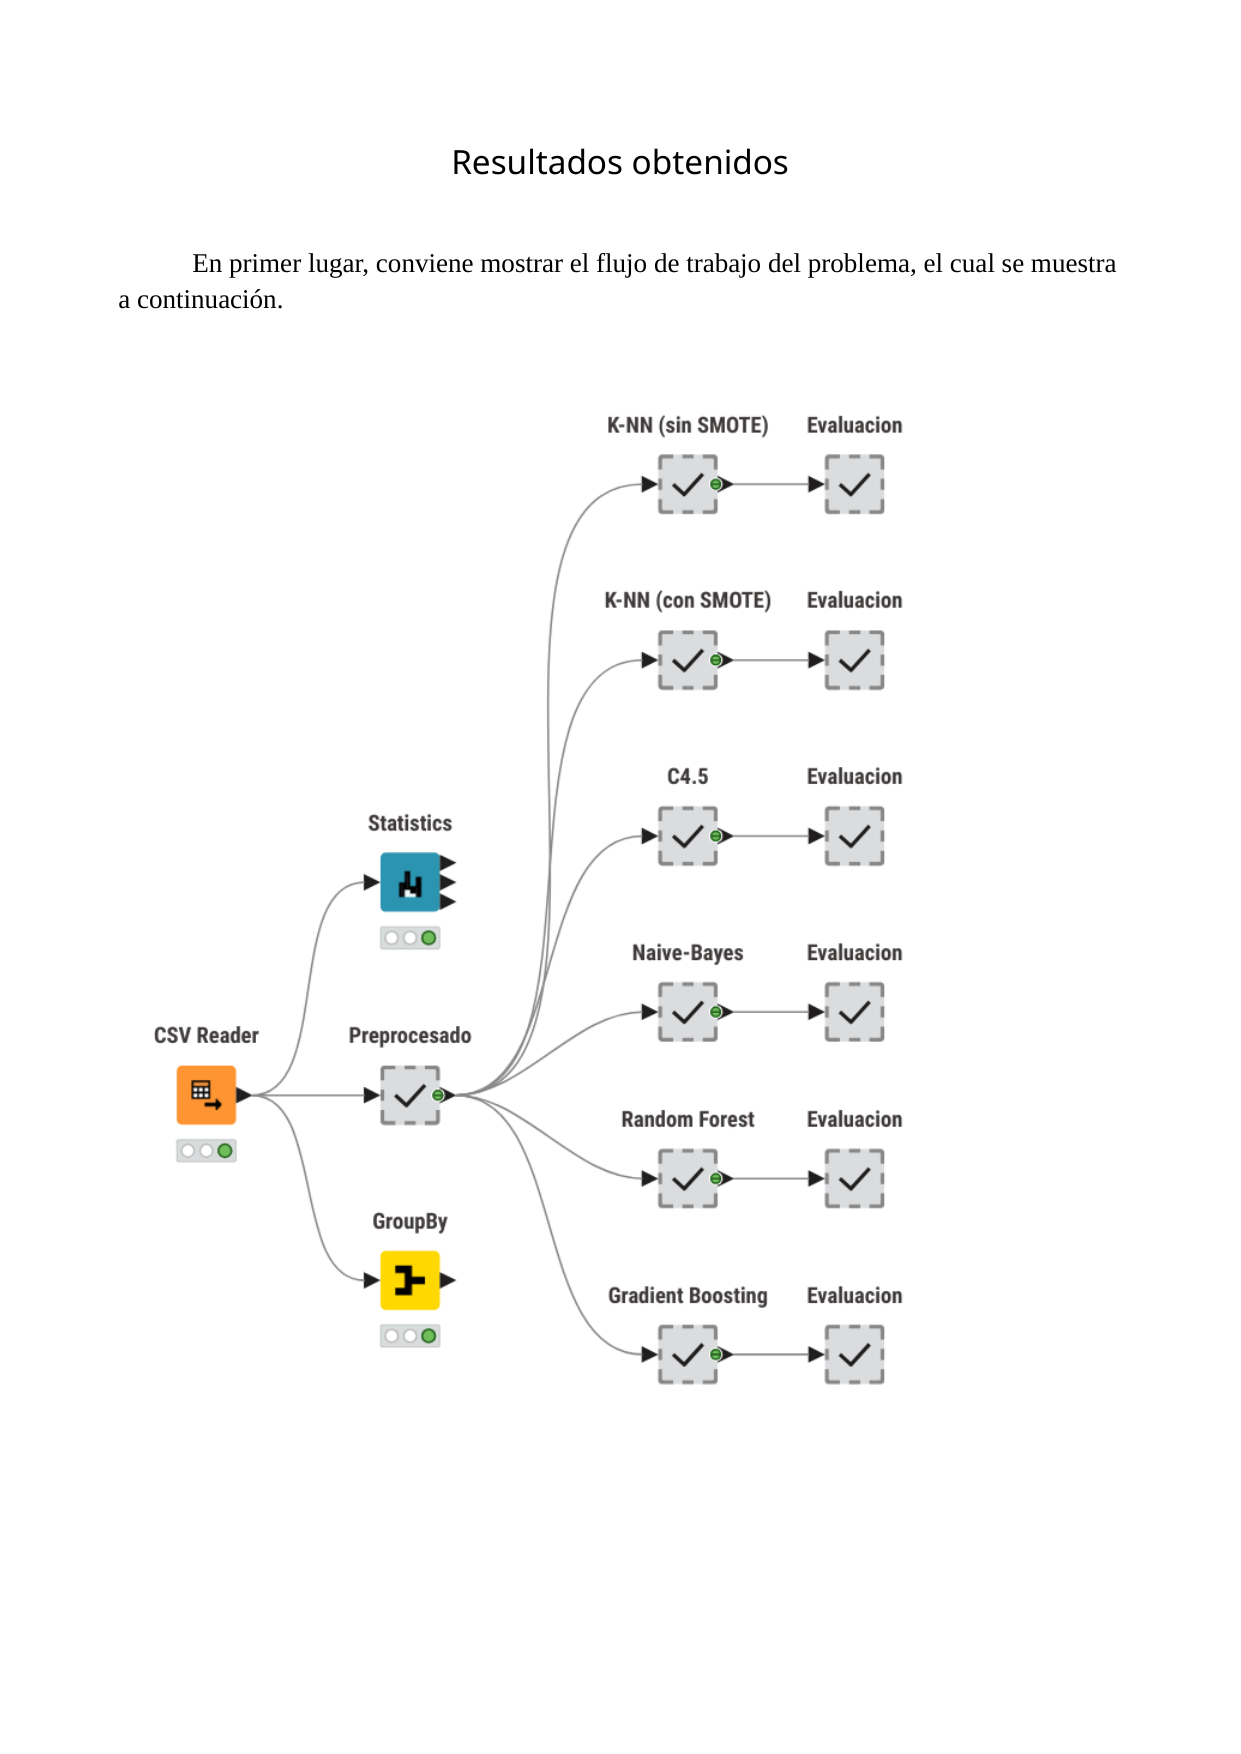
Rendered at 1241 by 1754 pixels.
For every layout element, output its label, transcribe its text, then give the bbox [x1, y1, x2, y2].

subtitle Resultados obtenidos [118, 139, 1122, 184]
picture [118, 380, 1123, 1441]
text En primer lugar, conviene mostrar el flujo de trabajo del problema, el cual se muestra a continuación. [118, 247, 1122, 314]
